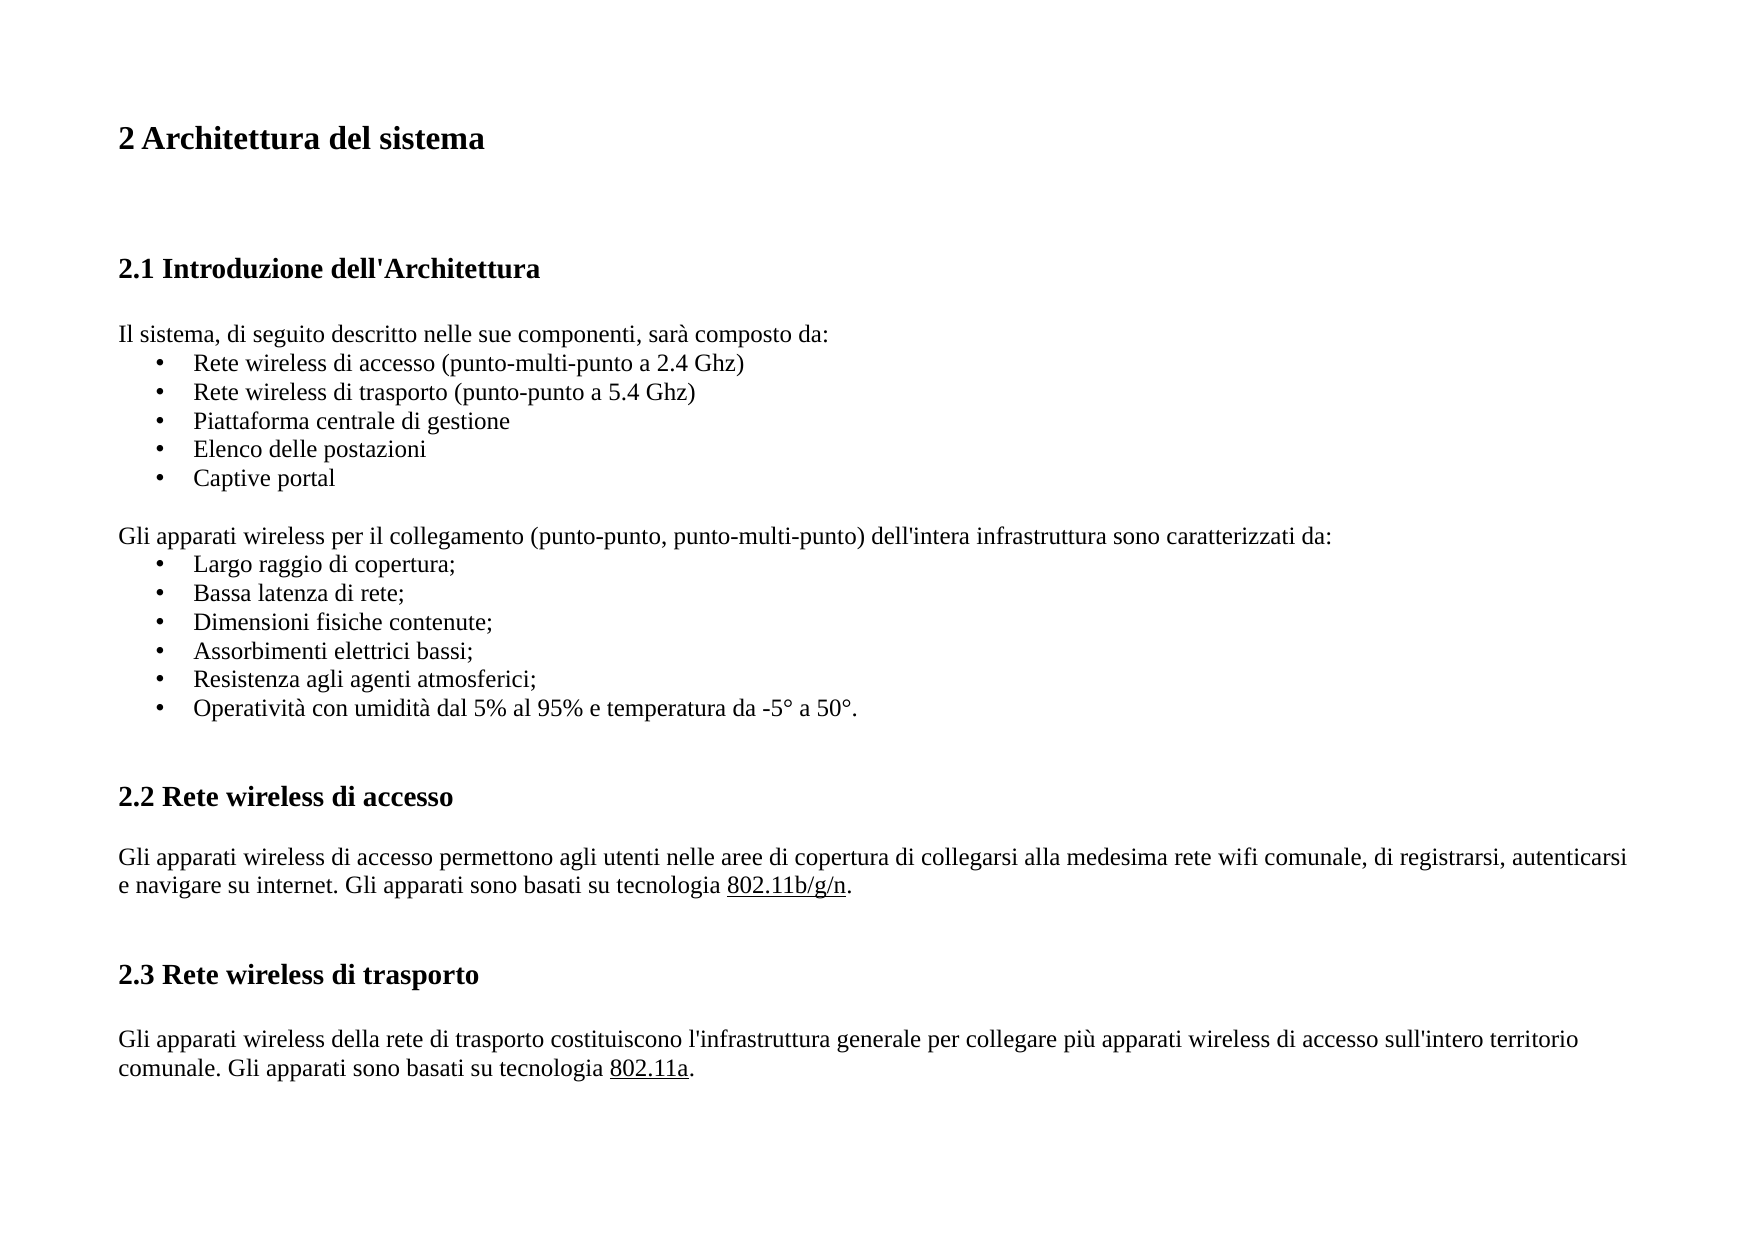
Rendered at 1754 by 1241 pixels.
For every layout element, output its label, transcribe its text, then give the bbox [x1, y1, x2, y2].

list Rete wireless di accesso (punto-multi-punto a 2.4 Ghz) [156, 348, 1636, 377]
text 2.2 Rete wireless di accesso [118, 779, 1636, 813]
list Captive portal [156, 463, 1636, 492]
list Resistenza agli agenti atmosferici; [156, 664, 1636, 693]
list Elenco delle postazioni [156, 434, 1636, 463]
text 2.3 Rete wireless di trasporto Gli apparati wireless della rete di trasporto costituiscono l'infrastruttura generale per collegare più apparati wireless di accesso sull'intero territorio comunale. Gli apparati sono basati su tecnologia 802.11a. [118, 957, 1636, 1081]
text Gli apparati wireless di accesso permettono agli utenti nelle aree di copertura di collegarsi alla medesima rete wifi comunale, di registrarsi, autenticarsi e navigare su internet. Gli apparati sono basati su tecnologia 802.11b/g/n. [118, 842, 1636, 899]
list Largo raggio di copertura; [156, 549, 1636, 578]
list Operatività con umidità dal 5% al 95% e temperatura da -5° a 50°. [156, 693, 1636, 722]
list Dimensioni fisiche contenute; [156, 607, 1636, 636]
list Bassa latenza di rete; [156, 578, 1636, 607]
list Gli apparati wireless per il collegamento (punto-punto, punto-multi-punto) dell'intera infrastruttura sono caratterizzati da: [81, 521, 1636, 549]
list Rete wireless di trasporto (punto-punto a 5.4 Ghz) [156, 377, 1636, 406]
text 2 Architettura del sistema [118, 118, 1636, 156]
text Il sistema, di seguito descritto nelle sue componenti, sarà composto da: [118, 319, 1636, 348]
list Piattaforma centrale di gestione [156, 406, 1636, 434]
list Assorbimenti elettrici bassi; [156, 636, 1636, 664]
text 2.1 Introduzione dell'Architettura [118, 251, 1636, 285]
